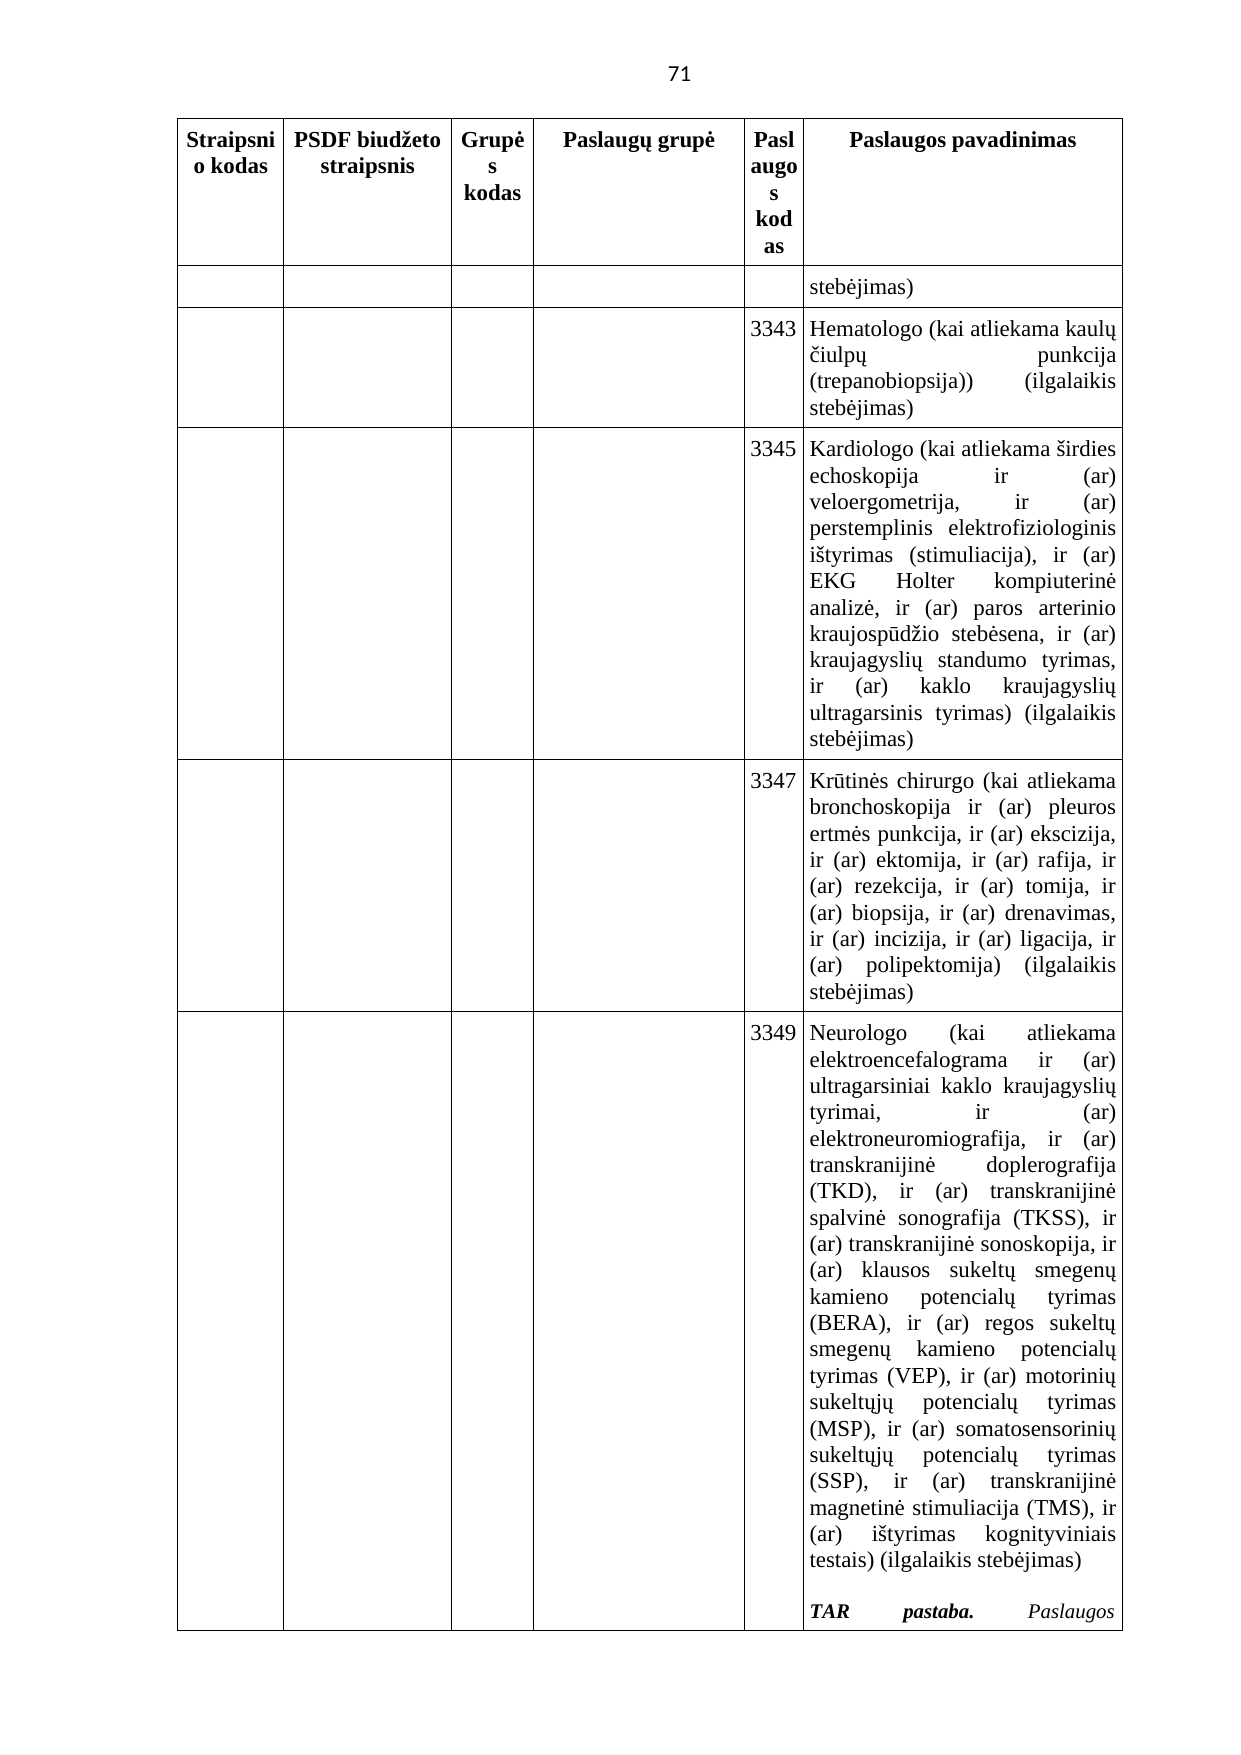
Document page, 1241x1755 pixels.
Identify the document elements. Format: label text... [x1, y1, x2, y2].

table_cell [284, 760, 451, 1011]
table_cell [452, 760, 533, 1011]
table_header Paslaugų grupė [534, 119, 744, 265]
table_header Grupės kodas [452, 119, 533, 265]
table_cell [534, 1012, 744, 1630]
table_cell Krūtinės chirurgo (kai atliekama bronchoskopija ir (ar) pleuros ertmės punkcija, ir (ar) ekscizija, ir (ar) ektomija, ir (ar) rafija, ir (ar) rezekcija, ir (ar) tomija, ir (ar) biopsija, ir (ar) drenavimas, ir (ar) incizija, ir (ar) ligacija, ir (ar) polipektomija) (ilgalaikis stebėjimas) [804, 760, 1122, 1011]
table_cell [178, 760, 283, 1011]
table_cell [452, 428, 533, 759]
table_cell [284, 266, 451, 307]
table_cell 3345 [745, 428, 803, 759]
table_cell [452, 266, 533, 307]
table_cell Kardiologo (kai atliekama širdies echoskopija ir (ar) veloergometrija, ir (ar) perstemplinis elektrofiziologinis ištyrimas (stimuliacija), ir (ar) EKG Holter kompiuterinė analizė, ir (ar) paros arterinio kraujospūdžio stebėsena, ir (ar) kraujagyslių standumo tyrimas, ir (ar) kaklo kraujagyslių ultragarsinis tyrimas) (ilgalaikis stebėjimas) [804, 428, 1122, 759]
table_cell [534, 266, 744, 307]
table_cell [284, 428, 451, 759]
table_cell [534, 428, 744, 759]
table_cell [284, 308, 451, 427]
table_cell [534, 760, 744, 1011]
table_header Paslaugos pavadinimas [804, 119, 1122, 265]
table_cell [178, 266, 283, 307]
table_header PSDF biudžeto straipsnis [284, 119, 451, 265]
table_cell stebėjimas) [804, 266, 1122, 307]
table_cell 3347 [745, 760, 803, 1011]
table_cell [178, 308, 283, 427]
table_cell 3349 [745, 1012, 803, 1630]
table_cell [534, 308, 744, 427]
table_cell [284, 1012, 451, 1630]
table_cell [745, 266, 803, 307]
table_cell [452, 1012, 533, 1630]
table_cell [452, 308, 533, 427]
table_cell [178, 1012, 283, 1630]
table_header Paslaugos kodas [745, 119, 803, 265]
table_cell [178, 428, 283, 759]
table_cell Hematologo (kai atliekama kaulų čiulpų punkcija (trepanobiopsija)) (ilgalaikis stebėjimas) [804, 308, 1122, 427]
table_cell 3343 [745, 308, 803, 427]
table_header Straipsnio kodas [178, 119, 283, 265]
table_cell Neurologo (kai atliekama elektroencefalograma ir (ar) ultragarsiniai kaklo kraujagyslių tyrimai, ir (ar) elektroneuromiografija, ir (ar) transkranijinė doplerografija (TKD), ir (ar) transkranijinė spalvinė sonografija (TKSS), ir (ar) transkranijinė sonoskopija, ir (ar) klausos sukeltų smegenų kamieno potencialų tyrimas (BERA), ir (ar) regos sukeltų smegenų kamieno potencialų tyrimas (VEP), ir (ar) motorinių sukeltųjų potencialų tyrimas (MSP), ir (ar) somatosensorinių sukeltųjų potencialų tyrimas (SSP), ir (ar) transkranijinė magnetinė stimuliacija (TMS), ir (ar) ištyrimas kognityviniais testais) (ilgalaikis stebėjimas) TAR pastaba. Paslaugos [804, 1012, 1122, 1630]
